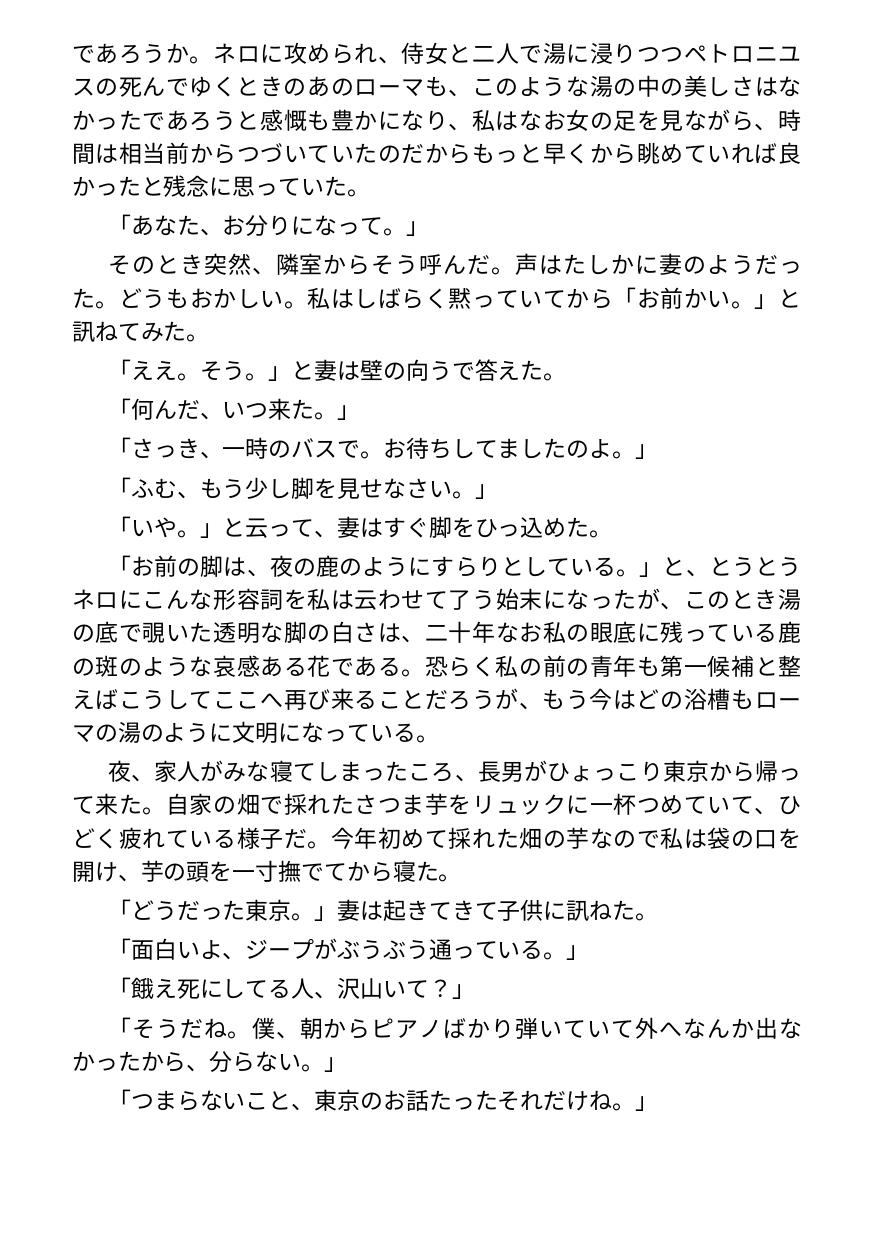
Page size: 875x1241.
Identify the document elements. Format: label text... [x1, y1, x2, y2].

text 夜、家人がみな寝てしまったころ、長男がひょっこり東京から帰って来た。自家の畑で採れたさつま芋をリュックに一杯つめていて、ひどく疲れている様子だ。今年初めて採れた畑の芋なので私は袋の口を開け、芋の頭を一寸撫でてから寝た。 [72, 754, 802, 887]
text 「面白いよ、ジープがぶうぶう通っている。」 [72, 932, 802, 965]
text 「そうだね。僕、朝からピアノばかり弾いていて外へなんか出なかったから、分らない。」 [72, 1010, 802, 1077]
text 「あなた、お分りになって。」 [72, 208, 802, 241]
text であろうか。ネロに攻められ、侍女と二人で湯に浸りつつペトロニユスの死んでゆくときのあのローマも、このような湯の中の美しさはなかったであろうと感慨も豊かになり、私はなお女の足を見ながら、時間は相当前からつづいていたのだからもっと早くから眺めていれば良かったと残念に思っていた。 [72, 36, 802, 202]
text そのとき突然、隣室からそう呼んだ。声はたしかに妻のようだった。どうもおかしい。私はしばらく黙っていてから「お前かい。」と訊ねてみた。 [72, 247, 802, 347]
text 「ええ。そう。」と妻は壁の向うで答えた。 [72, 353, 802, 386]
text 「つまらないこと、東京のお話たったそれだけね。」 [72, 1083, 802, 1116]
text 「餓え死にしてる人、沢山いて？」 [72, 971, 802, 1004]
text 「お前の脚は、夜の鹿のようにすらりとしている。」と、とうとうネロにこんな形容詞を私は云わせて了う始末になったが、このとき湯の底で覗いた透明な脚の白さは、二十年なお私の眼底に残っている鹿の斑のような哀感ある花である。恐らく私の前の青年も第一候補と整えばこうしてここへ再び来ることだろうが、もう今はどの浴槽もローマの湯のように文明になっている。 [72, 549, 802, 748]
text 「さっき、一時のバスで。お待ちしてましたのよ。」 [72, 431, 802, 464]
text 「どうだった東京。」妻は起きてきて子供に訊ねた。 [72, 893, 802, 926]
text 「何んだ、いつ来た。」 [72, 392, 802, 425]
text 「ふむ、もう少し脚を見せなさい。」 [72, 470, 802, 504]
text 「いや。」と云って、妻はすぐ脚をひっ込めた。 [72, 509, 802, 543]
